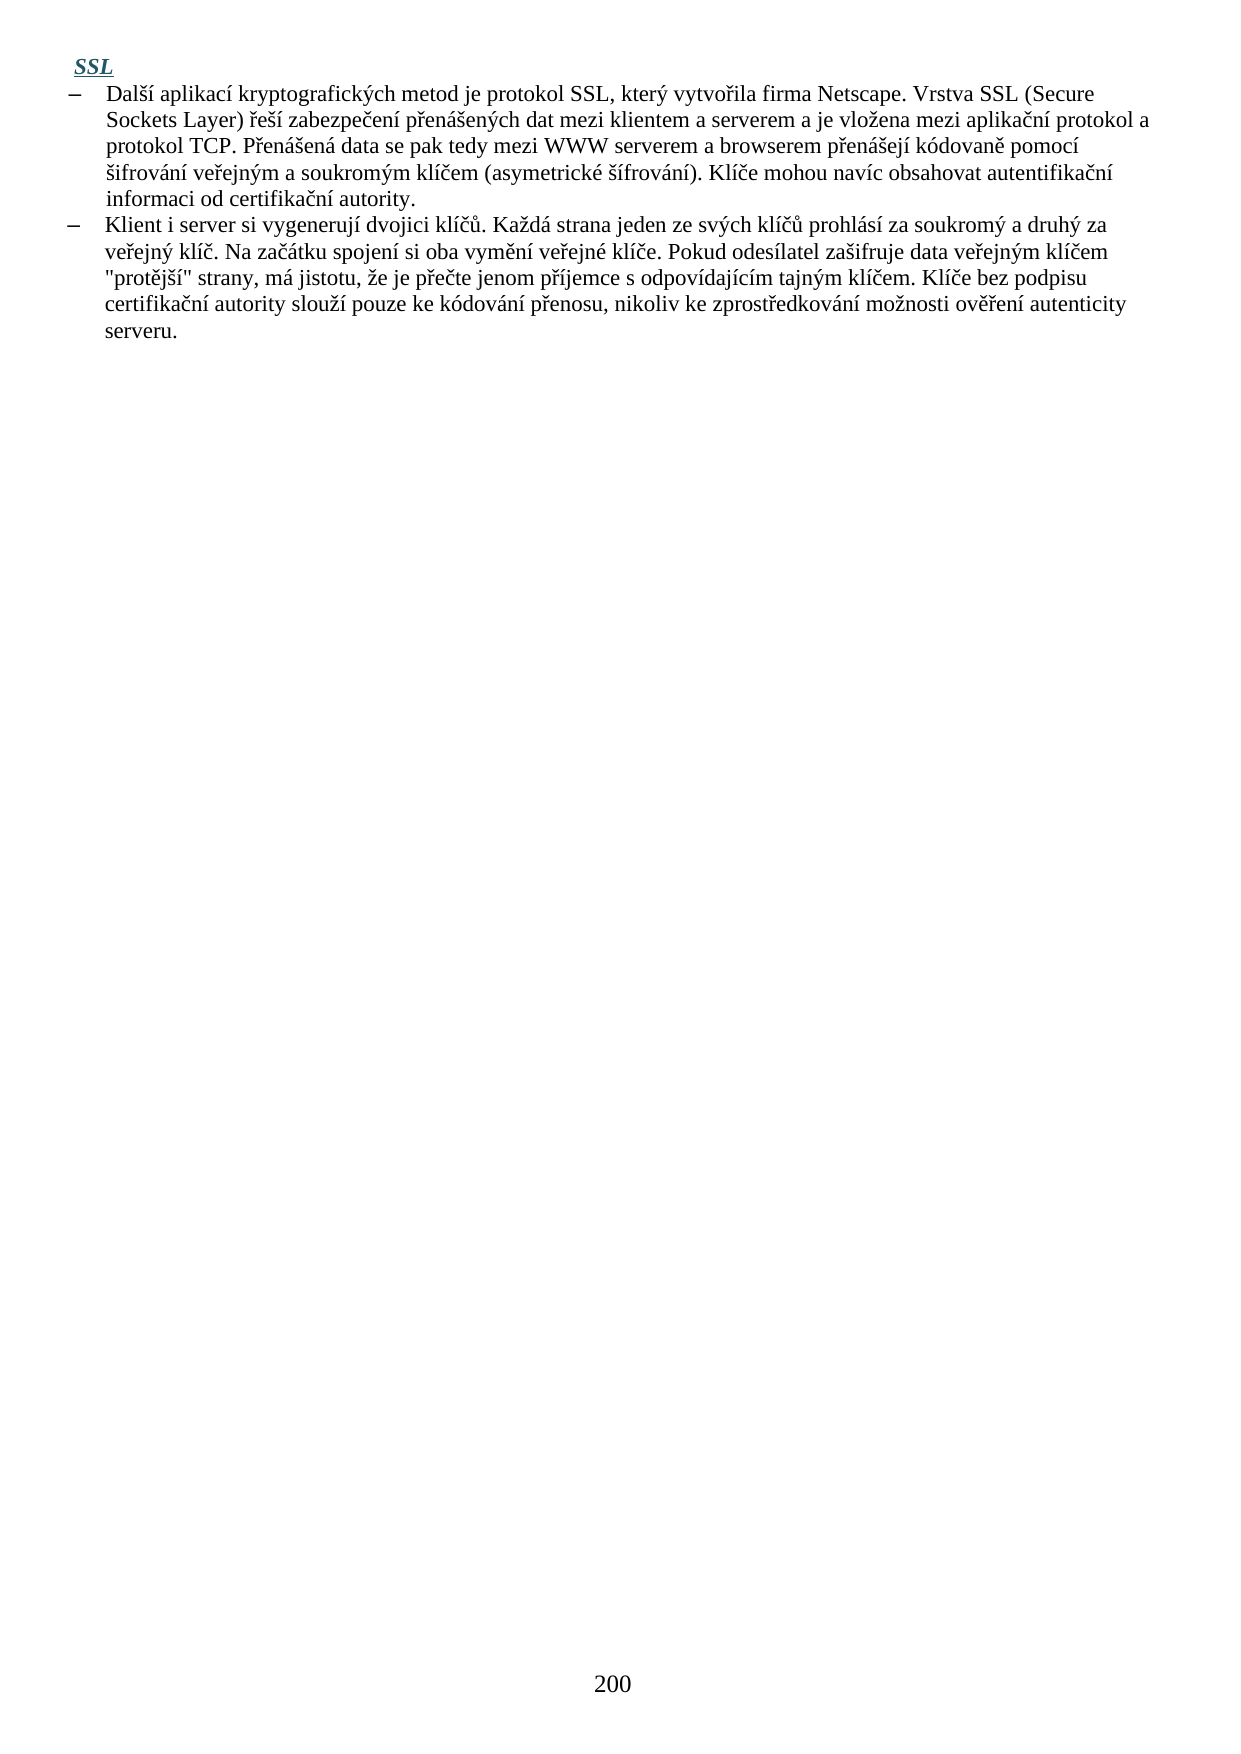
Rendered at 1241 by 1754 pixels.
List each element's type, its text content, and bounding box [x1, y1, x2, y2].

list Klient i server si vygenerují dvojici klíčů. Každá strana jeden ze svých klíčů prohlásí za soukromý a druhý za veřejný klíč. Na začátku spojení si oba vymění veřejné klíče. Pokud odesílatel zašifruje data veřejným klíčem "protější" strany, má jistotu, že je přečte jenom příjemce s odpovídajícím tajným klíčem. Klíče bez podpisu certifikační autority slouží pouze ke kódování přenosu, nikoliv ke zprostředkování možnosti ověření autenticity serveru. [89, 211, 1151, 343]
text SSL [74, 53, 1151, 79]
list Další aplikací kryptografických metod je protokol SSL, který vytvořila firma Netscape. Vrstva SSL (Secure Sockets Layer) řeší zabezpečení přenášených dat mezi klientem a serverem a je vložena mezi aplikační protokol a protokol TCP. Přenášená data se pak tedy mezi WWW serverem a browserem přenášejí kódovaně pomocí šifrování veřejným a soukromým klíčem (asymetrické šífrování). Klíče mohou navíc obsahovat autentifikační informaci od certifikační autority. [90, 79, 1151, 211]
